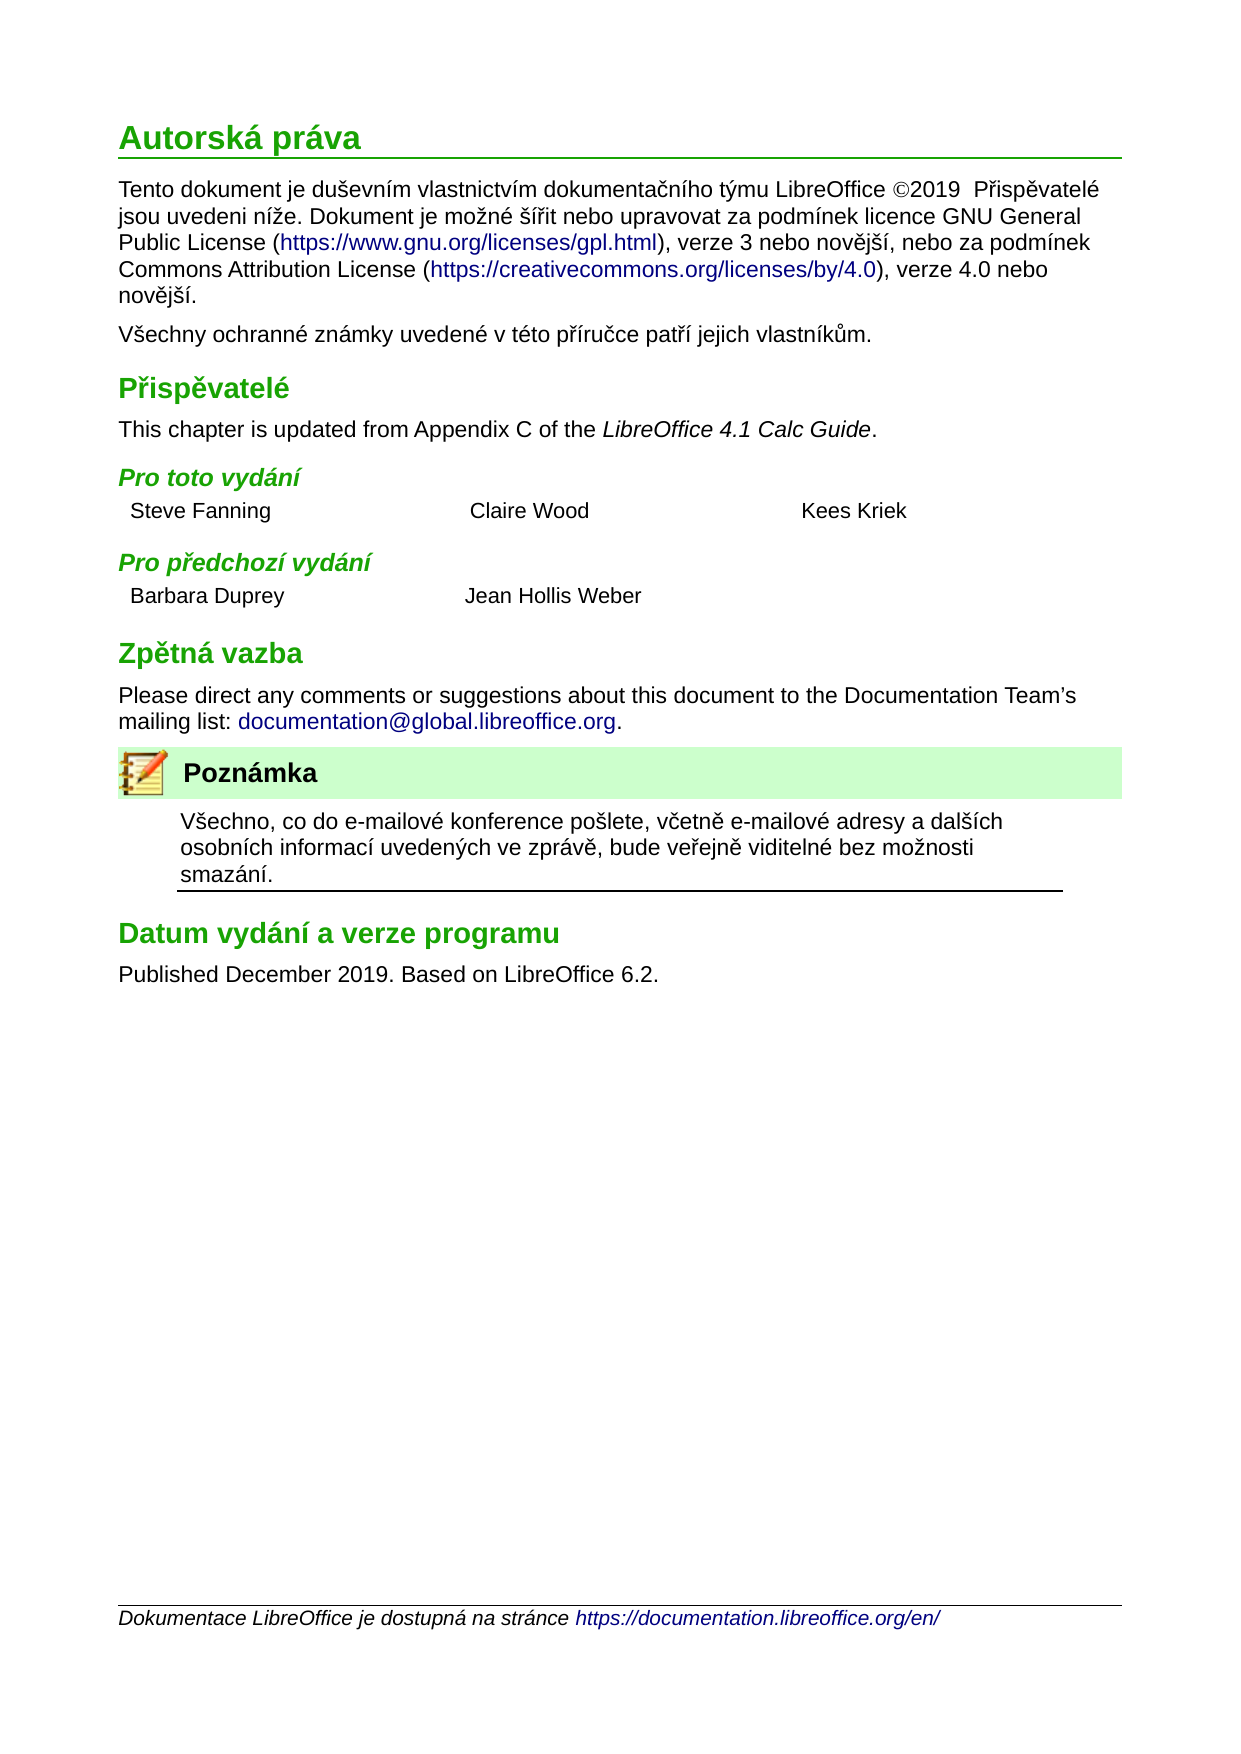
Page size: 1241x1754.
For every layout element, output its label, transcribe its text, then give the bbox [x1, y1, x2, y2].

table_header Steve Fanning [118, 498, 458, 528]
table_header Claire Wood [458, 498, 789, 528]
text Published December 2019. Based on LibreOffice 6.2. [118, 961, 1122, 987]
picture [119, 748, 170, 799]
text Tento dokument je duševním vlastnictvím dokumentačního týmu LibreOffice ©2019. Přispěvatelé jsou uvedeni níže. Dokument je možné šířit nebo upravovat za podmínek licence GNU General Public License (https://www.gnu.org/licenses/gpl.html), verze 3 nebo novější, nebo za podmínek Commons Attribution License (https://creativecommons.org/licenses/by/4.0), verze 4.0 nebo novější. [118, 176, 1122, 308]
subtitle Autorská práva [118, 118, 1122, 157]
subtitle Pro toto vydání [118, 463, 1122, 492]
table_header Jean Hollis Weber [453, 583, 787, 613]
subtitle Zpětná vazba [118, 636, 1122, 670]
subtitle Datum vydání a verze programu [118, 916, 1122, 949]
table_header Barbara Duprey [118, 583, 453, 613]
text Všechno, co do e-mailové konference pošlete, včetně e-mailové adresy a dalších osobních informací uvedených ve zprávě, bude veřejně viditelné bez možnosti smazání. [177, 805, 1063, 890]
subtitle Poznámka [118, 755, 1122, 795]
table_header Kees Kriek [789, 498, 1122, 528]
table_header [788, 583, 1122, 613]
text Please direct any comments or suggestions about this document to the Documentation Team’s mailing list: documentation@global.libreoffice.org. [118, 682, 1122, 734]
subtitle Přispěvatelé [118, 371, 1122, 404]
subtitle Pro předchozí vydání [118, 548, 1122, 577]
text Všechny ochranné známky uvedené v této příručce patří jejich vlastníkům. [118, 321, 1122, 347]
text This chapter is updated from Appendix C of the LibreOffice 4.1 Calc Guide. [118, 416, 1122, 442]
